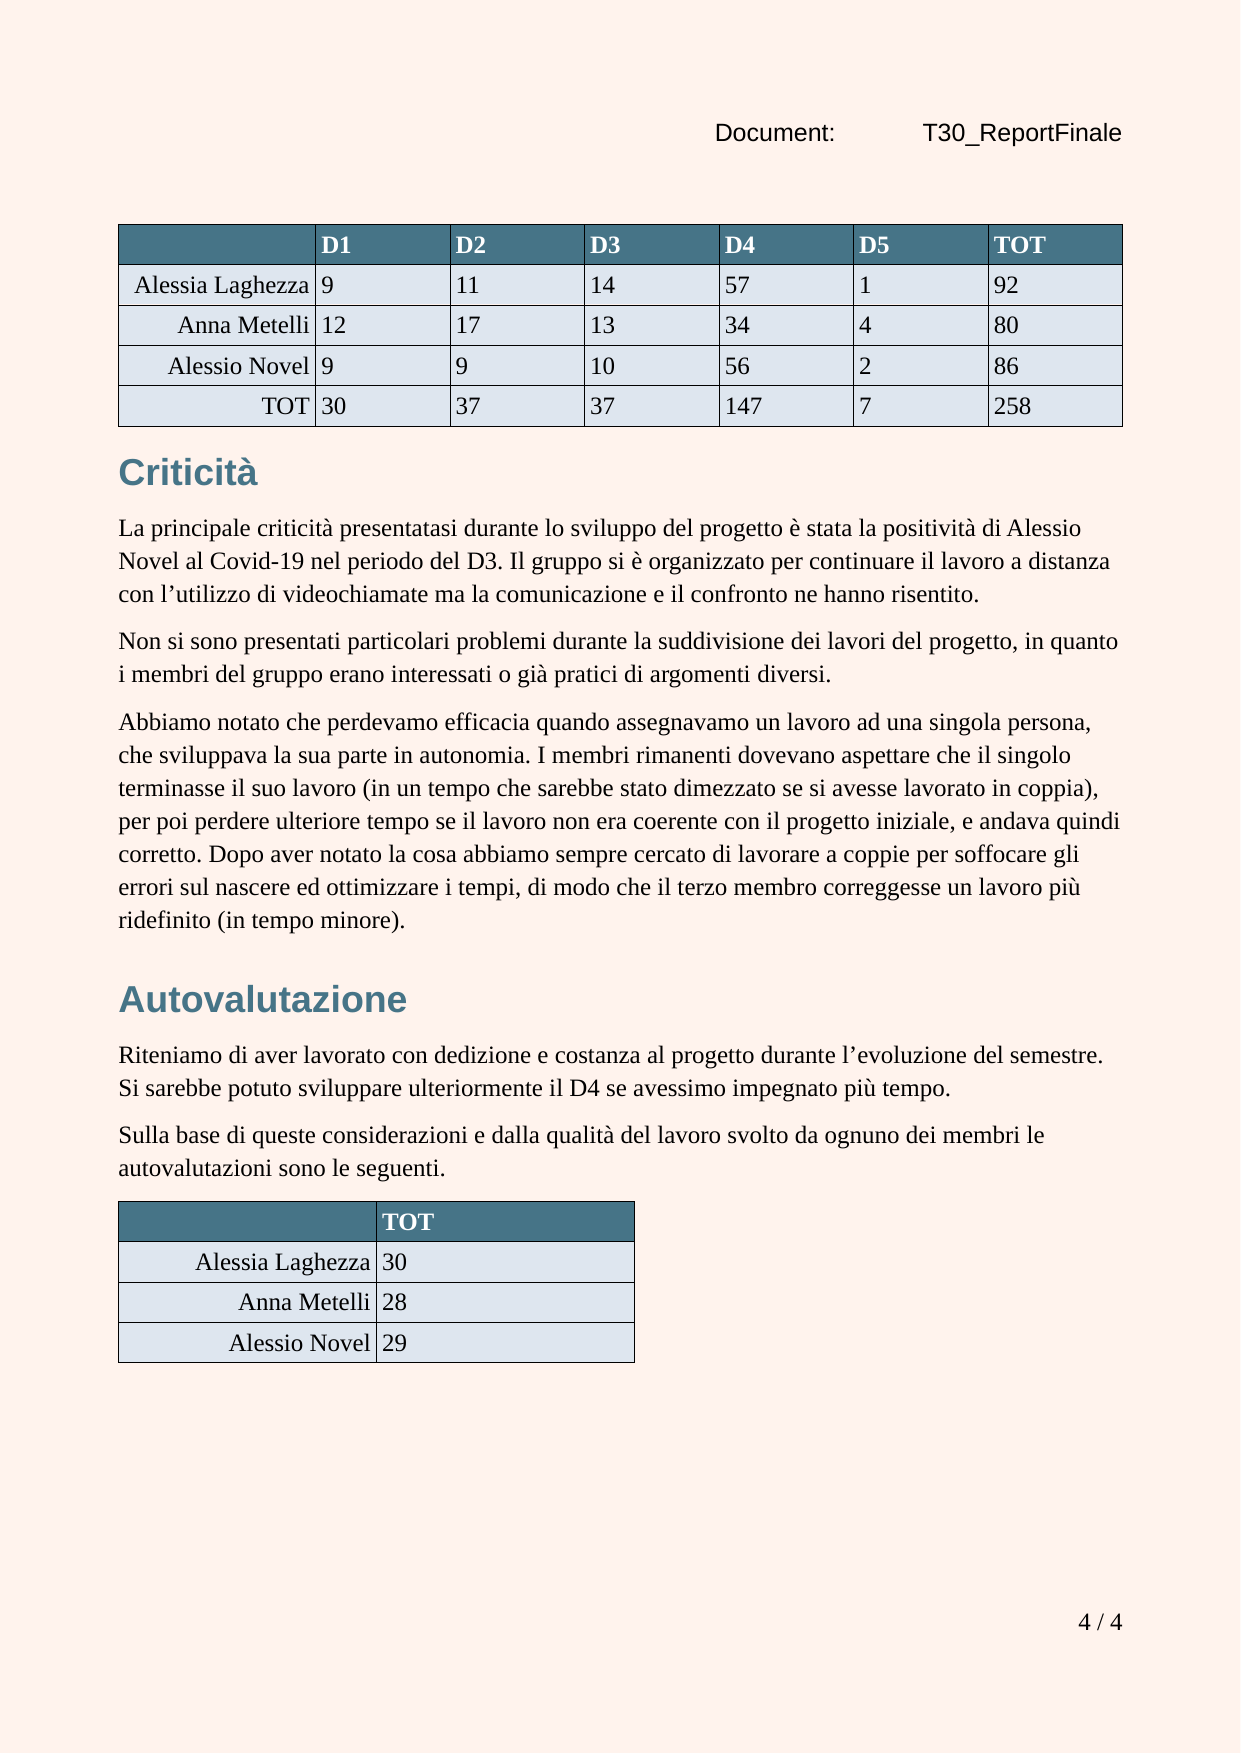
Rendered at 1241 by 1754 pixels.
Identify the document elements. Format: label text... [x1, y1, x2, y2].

table_cell 28 [377, 1283, 634, 1322]
text Sulla base di queste considerazioni e dalla qualità del lavoro svolto da ognuno dei membri le autovalutazioni sono le seguenti. [118, 1120, 1122, 1182]
table_cell 30 [377, 1242, 634, 1282]
table_cell 11 [451, 265, 584, 304]
table_header D3 [585, 225, 719, 264]
text Non si sono presentati particolari problemi durante la suddivisione dei lavori del progetto, in quanto i membri del gruppo erano interessati o già pratici di argomenti diversi. [118, 626, 1122, 688]
table_header TOT [989, 225, 1122, 264]
table_cell 56 [720, 346, 853, 385]
subtitle Autovalutazione [118, 978, 1122, 1021]
table_cell 2 [854, 346, 988, 385]
table_cell 13 [585, 306, 719, 345]
table_header D1 [316, 225, 450, 264]
table_cell Alessio Novel [119, 1323, 376, 1362]
table_cell 14 [585, 265, 719, 304]
table_cell 86 [989, 346, 1122, 385]
table_cell Anna Metelli [119, 1283, 376, 1322]
table_cell 30 [316, 386, 450, 426]
table_cell 34 [720, 306, 853, 345]
table_header D2 [451, 225, 584, 264]
table_header TOT [377, 1202, 634, 1241]
subtitle Criticità [118, 451, 1122, 494]
table_cell 147 [720, 386, 853, 426]
table_cell 12 [316, 306, 450, 345]
table_cell Alessio Novel [119, 346, 315, 385]
table_cell 9 [316, 265, 450, 304]
text Riteniamo di aver lavorato con dedizione e costanza al progetto durante l’evoluzione del semestre. Si sarebbe potuto sviluppare ulteriormente il D4 se avessimo impegnato più tempo. [118, 1040, 1122, 1102]
table_cell Alessia Laghezza [119, 1242, 376, 1282]
table_cell Anna Metelli [119, 306, 315, 345]
table_cell 37 [585, 386, 719, 426]
table_header D4 [720, 225, 853, 264]
table_cell 57 [720, 265, 853, 304]
table_cell 37 [451, 386, 584, 426]
table_cell 1 [854, 265, 988, 304]
table_header [119, 225, 315, 264]
table_cell 80 [989, 306, 1122, 345]
table_cell 92 [989, 265, 1122, 304]
table_header [119, 1202, 376, 1241]
table_cell 4 [854, 306, 988, 345]
table_cell TOT [119, 386, 315, 426]
table_header D5 [854, 225, 988, 264]
table_cell 9 [451, 346, 584, 385]
table_cell 258 [989, 386, 1122, 426]
text La principale criticità presentatasi durante lo sviluppo del progetto è stata la positività di Alessio Novel al Covid-19 nel periodo del D3. Il gruppo si è organizzato per continuare il lavoro a distanza con l’utilizzo di videochiamate ma la comunicazione e il confronto ne hanno risentito. [118, 513, 1122, 607]
table_cell 29 [377, 1323, 634, 1362]
table_cell 10 [585, 346, 719, 385]
table_cell 7 [854, 386, 988, 426]
table_cell 17 [451, 306, 584, 345]
table_cell 9 [316, 346, 450, 385]
text Abbiamo notato che perdevamo efficacia quando assegnavamo un lavoro ad una singola persona, che sviluppava la sua parte in autonomia. I membri rimanenti dovevano aspettare che il singolo terminasse il suo lavoro (in un tempo che sarebbe stato dimezzato se si avesse lavorato in coppia), per poi perdere ulteriore tempo se il lavoro non era coerente con il progetto iniziale, e andava quindi corretto. Dopo aver notato la cosa abbiamo sempre cercato di lavorare a coppie per soffocare gli errori sul nascere ed ottimizzare i tempi, di modo che il terzo membro correggesse un lavoro più ridefinito (in tempo minore). [118, 707, 1122, 934]
table_cell Alessia Laghezza [119, 265, 315, 304]
